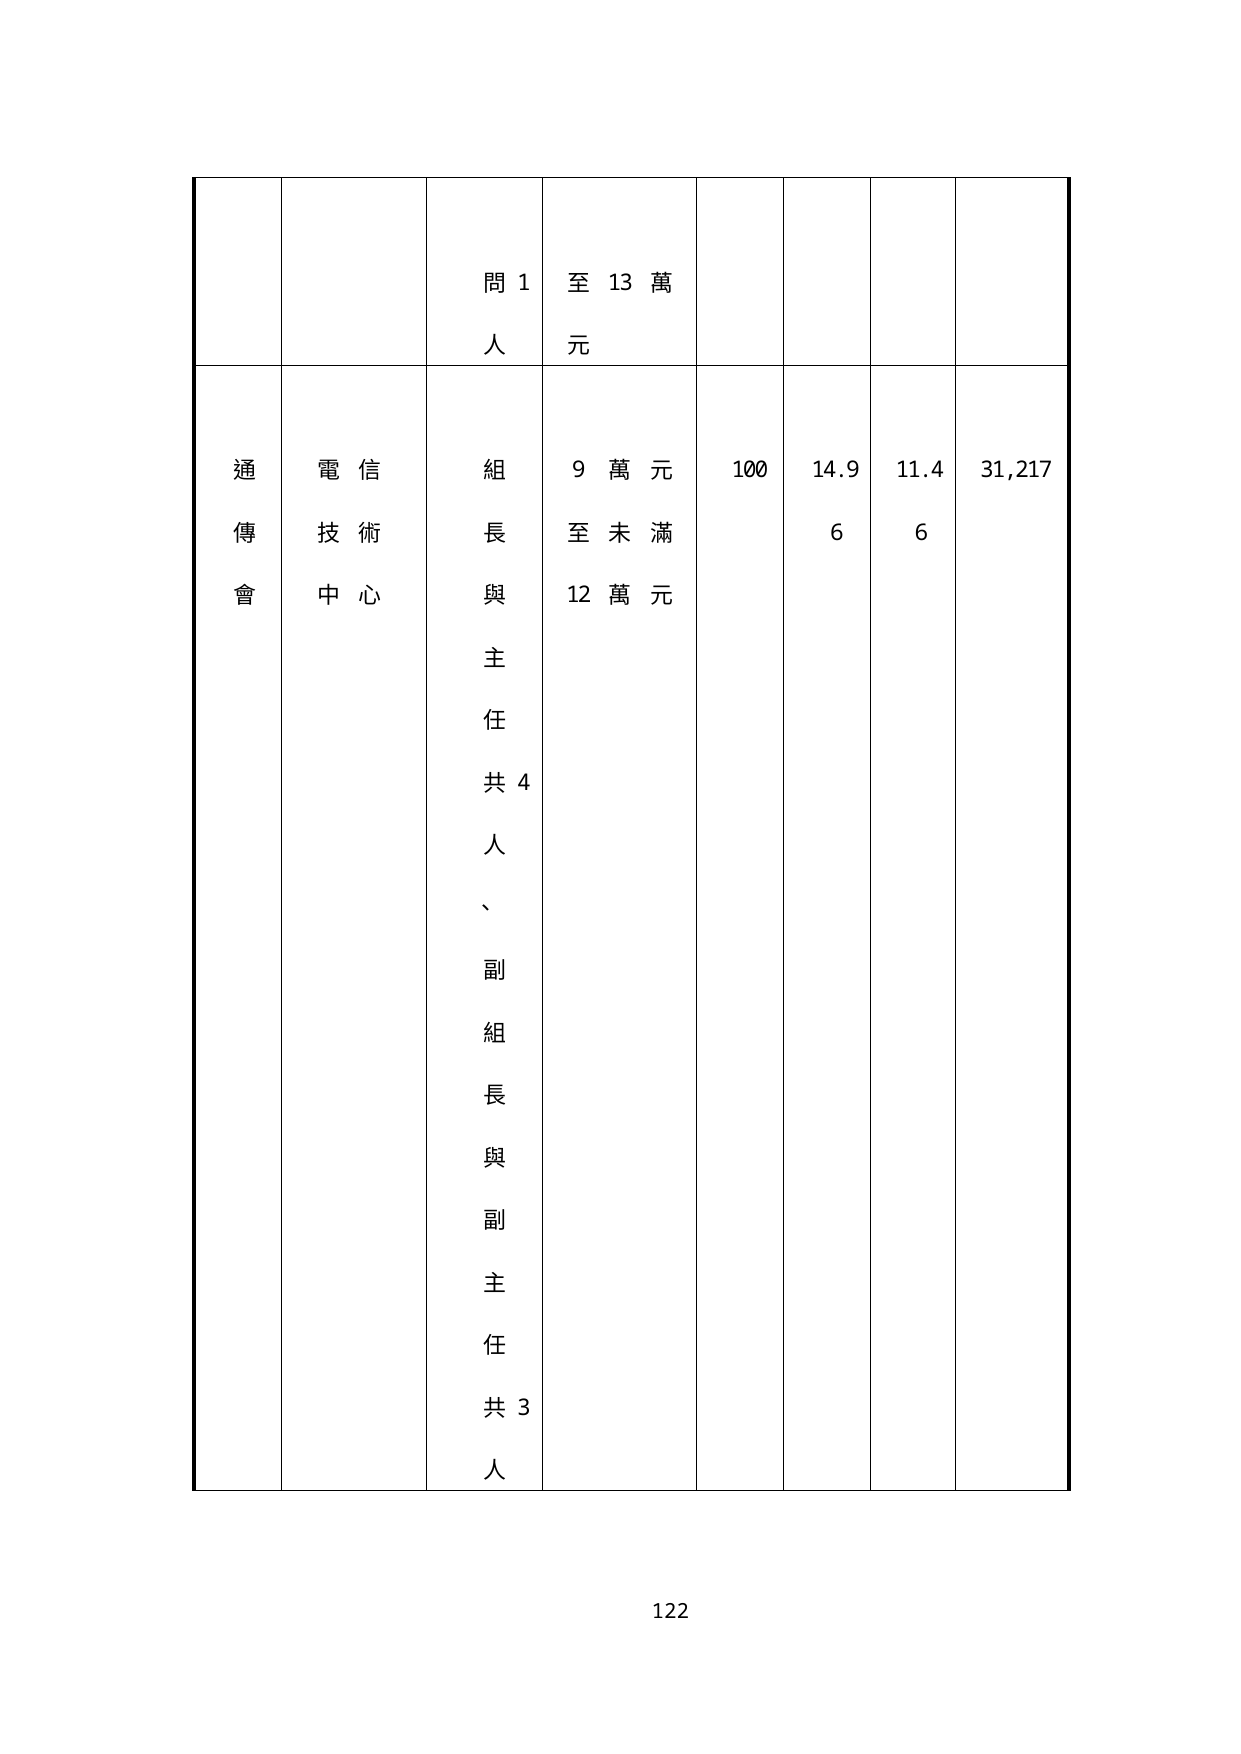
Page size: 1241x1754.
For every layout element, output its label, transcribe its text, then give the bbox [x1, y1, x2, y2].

table_cell [196, 178, 281, 365]
table_cell 組長與主任共4人、副組長與副主任共3人 [427, 366, 542, 1490]
table_cell [871, 178, 955, 365]
table_cell 9萬元至未滿12萬元 [543, 366, 696, 1490]
table_cell 至13萬元 [543, 178, 696, 365]
table_cell 100 [697, 366, 783, 1490]
table_cell [784, 178, 870, 365]
table_cell 14.96 [784, 366, 870, 1490]
table_cell 31,217 [956, 366, 1067, 1490]
table_cell 電信技術中心 [282, 366, 426, 1490]
table_cell [697, 178, 783, 365]
table_cell 通傳會 [196, 366, 281, 1490]
table_cell [956, 178, 1067, 365]
table_cell 問1人 [427, 178, 542, 365]
table_cell 11.46 [871, 366, 955, 1490]
table_cell [282, 178, 426, 365]
